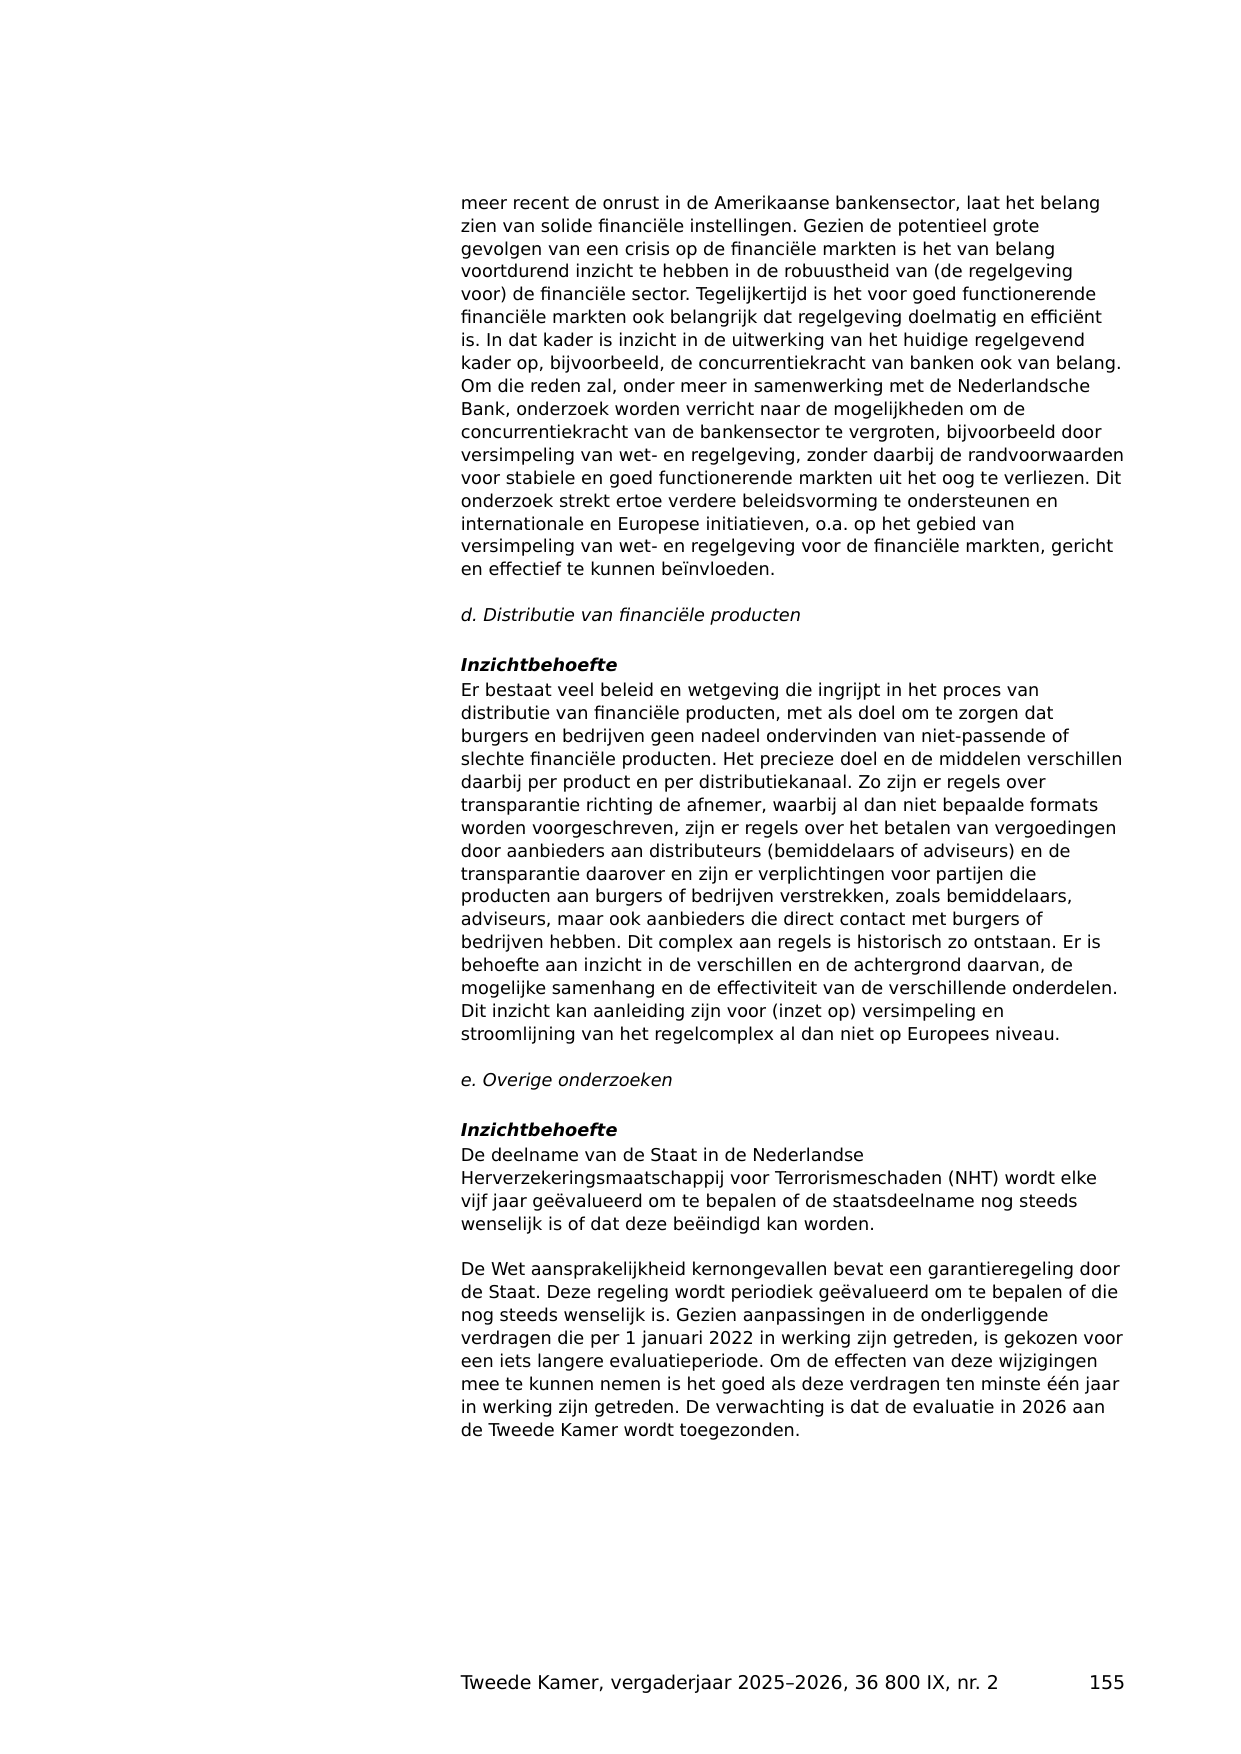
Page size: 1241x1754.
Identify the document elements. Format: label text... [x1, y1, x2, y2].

text Inzichtbehoefte [461, 653, 1125, 676]
text e. Overige onderzoeken [461, 1068, 1125, 1091]
text Er bestaat veel beleid en wetgeving die ingrijpt in het proces van distributie van financiële producten, met als doel om te zorgen dat burgers en bedrijven geen nadeel ondervinden van niet-passende of slechte financiële producten. Het precieze doel en de middelen verschillen daarbij per product en per distributiekanaal. Zo zijn er regels over transparantie richting de afnemer, waarbij al dan niet bepaalde formats worden voorgeschreven, zijn er regels over het betalen van vergoedingen door aanbieders aan distributeurs (bemiddelaars of adviseurs) en de transparantie daarover en zijn er verplichtingen voor partijen die producten aan burgers of bedrijven verstrekken, zoals bemiddelaars, adviseurs, maar ook aanbieders die direct contact met burgers of bedrijven hebben. Dit complex aan regels is historisch zo ontstaan. Er is behoefte aan inzicht in de verschillen en de achtergrond daarvan, de mogelijke samenhang en de effectiviteit van de verschillende onderdelen. Dit inzicht kan aanleiding zijn voor (inzet op) versimpeling en stroomlijning van het regelcomplex al dan niet op Europees niveau. [461, 678, 1125, 1045]
text d. Distributie van financiële producten [461, 603, 1125, 626]
text De deelname van de Staat in de Nederlandse Herverzekeringsmaatschappij voor Terrorismeschaden (NHT) wordt elke vijf jaar geëvalueerd om te bepalen of de staatsdeelname nog steeds wenselijk is of dat deze beëindigd kan worden. [461, 1143, 1125, 1234]
text Inzichtbehoefte [461, 1118, 1125, 1141]
text De Wet aansprakelijkheid kernongevallen bevat een garantieregeling door de Staat. Deze regeling wordt periodiek geëvalueerd om te bepalen of die nog steeds wenselijk is. Gezien aanpassingen in de onderliggende verdragen die per 1 januari 2022 in werking zijn getreden, is gekozen voor een iets langere evaluatieperiode. Om de effecten van deze wijzigingen mee te kunnen nemen is het goed als deze verdragen ten minste één jaar in werking zijn getreden. De verwachting is dat de evaluatie in 2026 aan de Tweede Kamer wordt toegezonden. [461, 1257, 1125, 1441]
text meer recent de onrust in de Amerikaanse bankensector, laat het belang zien van solide financiële instellingen. Gezien de potentieel grote gevolgen van een crisis op de financiële markten is het van belang voortdurend inzicht te hebben in de robuustheid van (de regelgeving voor) de financiële sector. Tegelijkertijd is het voor goed functionerende financiële markten ook belangrijk dat regelgeving doelmatig en efficiënt is. In dat kader is inzicht in de uitwerking van het huidige regelgevend kader op, bijvoorbeeld, de concurrentiekracht van banken ook van belang. Om die reden zal, onder meer in samenwerking met de Nederlandsche Bank, onderzoek worden verricht naar de mogelijkheden om de concurrentiekracht van de bankensector te vergroten, bijvoorbeeld door versimpeling van wet- en regelgeving, zonder daarbij de randvoorwaarden voor stabiele en goed functionerende markten uit het oog te verliezen. Dit onderzoek strekt ertoe verdere beleidsvorming te ondersteunen en internationale en Europese initiatieven, o.a. op het gebied van versimpeling van wet- en regelgeving voor de financiële markten, gericht en effectief te kunnen beïnvloeden. [461, 191, 1125, 580]
